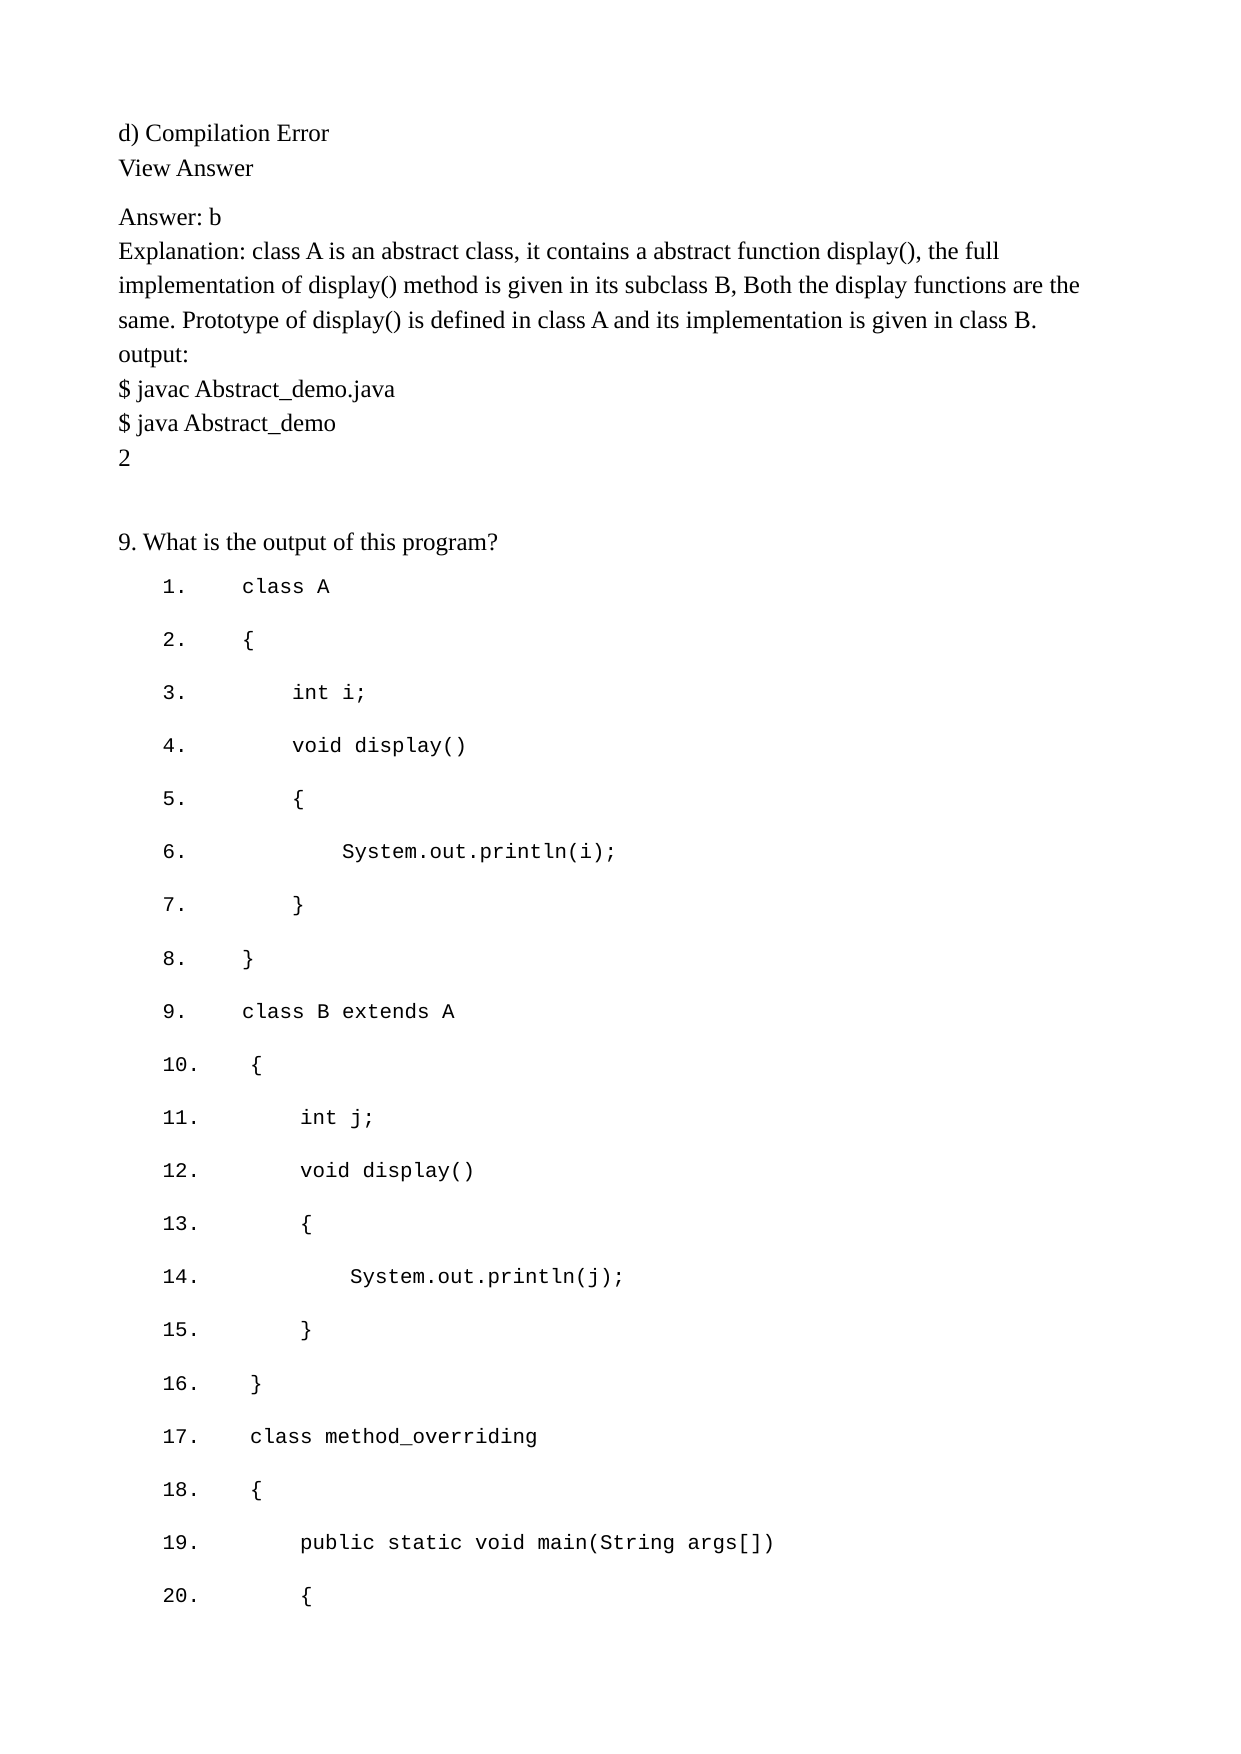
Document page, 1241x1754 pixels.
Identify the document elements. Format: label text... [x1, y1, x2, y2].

list { [162, 629, 1122, 652]
list { [162, 788, 1122, 812]
list int i; [162, 682, 1122, 706]
list class B extends A [162, 1001, 1122, 1024]
list public static void main(String args[]) [162, 1532, 1122, 1556]
list class A [162, 576, 1122, 599]
list } [162, 1319, 1122, 1343]
list int j; [162, 1107, 1122, 1131]
list void display() [162, 735, 1122, 759]
list { [162, 1479, 1122, 1502]
list } [162, 894, 1122, 918]
text 9. What is the output of this program? [118, 527, 1122, 555]
list } [162, 947, 1122, 971]
list System.out.println(j); [162, 1266, 1122, 1290]
list { [162, 1213, 1122, 1237]
list } [162, 1372, 1122, 1396]
list class method_overriding [162, 1426, 1122, 1449]
text Answer: b Explanation: class A is an abstract class, it contains a abstract function display(), the full implementation of display() method is given in its subclass B, Both the display functions are the same. Prototype of display() is defined in class A and its implementation is given in class B. output: $ javac Abstract_demo.java $ java Abstract_demo 2 [118, 202, 1122, 506]
text d) Compilation Error View Answer [118, 118, 1122, 181]
list { [162, 1054, 1122, 1077]
list System.out.println(i); [162, 841, 1122, 865]
list { [162, 1585, 1122, 1609]
list void display() [162, 1160, 1122, 1184]
